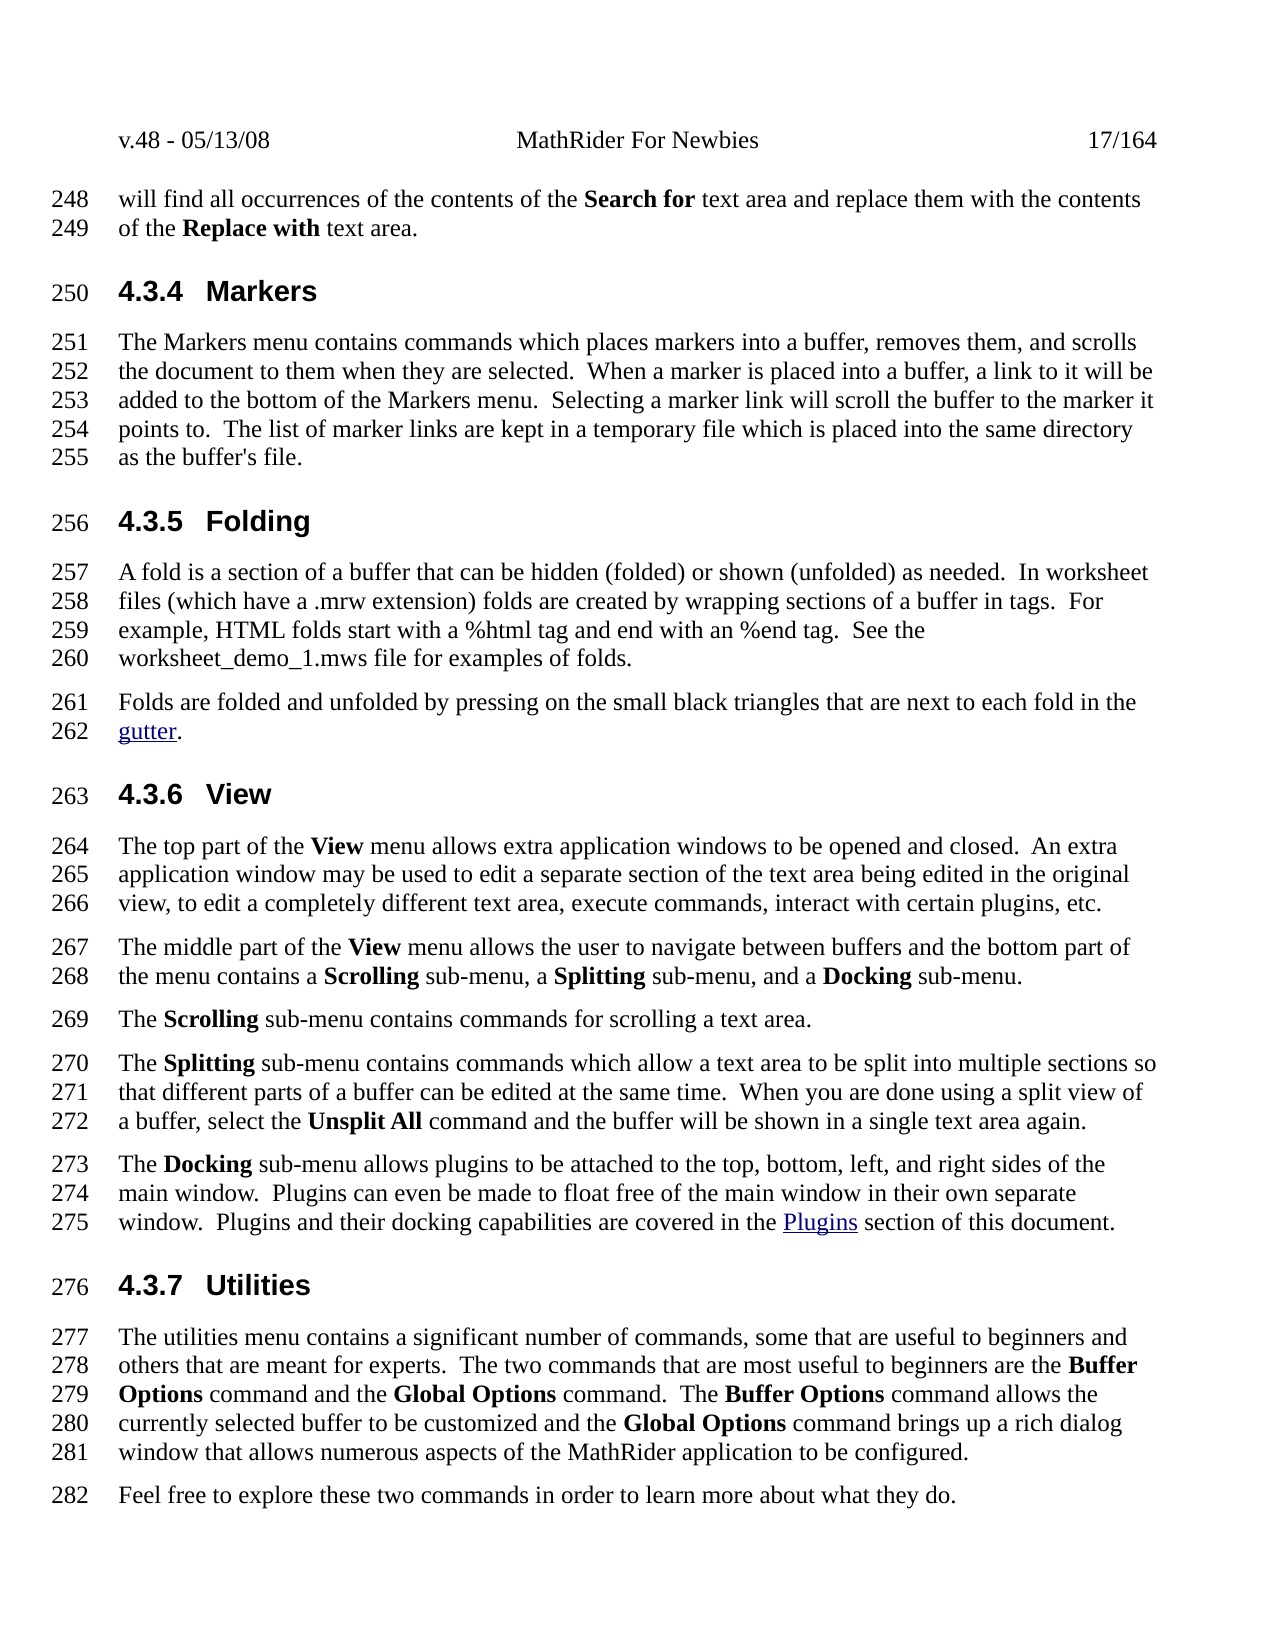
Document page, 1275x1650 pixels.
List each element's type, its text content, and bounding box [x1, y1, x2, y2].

text will find all occurrences of the contents of the Search for text area and replace them with the contents of the Replace with text area. [118, 184, 1157, 241]
text Feel free to explore these two commands in order to learn more about what they do. [118, 1481, 1157, 1509]
text The middle part of the View menu allows the user to navigate between buffers and the bottom part of the menu contains a Scrolling sub-menu, a Splitting sub-menu, and a Docking sub-menu. [118, 932, 1157, 989]
text The top part of the View menu allows extra application windows to be opened and closed. An extra application window may be used to edit a separate section of the text area being edited in the original view, to edit a completely different text area, execute commands, interact with certain plugins, etc. [118, 831, 1157, 917]
text The Scrolling sub-menu contains commands for scrolling a text area. [118, 1004, 1157, 1033]
subtitle View [118, 777, 1157, 811]
text The Docking sub-menu allows plugins to be attached to the top, bottom, left, and right sides of the main window. Plugins can even be made to float free of the main window in their own separate window. Plugins and their docking capabilities are covered in the Plugins section of this document. [118, 1149, 1157, 1236]
subtitle Markers [118, 274, 1157, 307]
subtitle Folding [118, 504, 1157, 537]
text A fold is a section of a buffer that can be hidden (folded) or shown (unfolded) as needed. In worksheet files (which have a .mrw extension) folds are created by wrapping sections of a buffer in tags. For example, HTML folds start with a %html tag and end with an %end tag. See the worksheet_demo_1.mws file for examples of folds. [118, 557, 1157, 672]
text The Markers menu contains commands which places markers into a buffer, removes them, and scrolls the document to them when they are selected. When a marker is placed into a buffer, a link to it will be added to the bottom of the Markers menu. Selecting a marker link will scroll the buffer to the marker it points to. The list of marker links are kept in a temporary file which is placed into the same directory as the buffer's file. [118, 327, 1157, 471]
text The Splitting sub-menu contains commands which allow a text area to be split into multiple sections so that different parts of a buffer can be edited at the same time. When you are done using a split view of a buffer, select the Unsplit All command and the buffer will be shown in a single text area again. [118, 1048, 1157, 1134]
text The utilities menu contains a significant number of commands, some that are useful to beginners and others that are meant for experts. The two commands that are most useful to beginners are the Buffer Options command and the Global Options command. The Buffer Options command allows the currently selected buffer to be customized and the Global Options command brings up a rich dialog window that allows numerous aspects of the MathRider application to be configured. [118, 1322, 1157, 1466]
subtitle Utilities [118, 1268, 1157, 1302]
text Folds are folded and unfolded by pressing on the small black triangles that are next to each fold in the gutter. [118, 687, 1157, 745]
